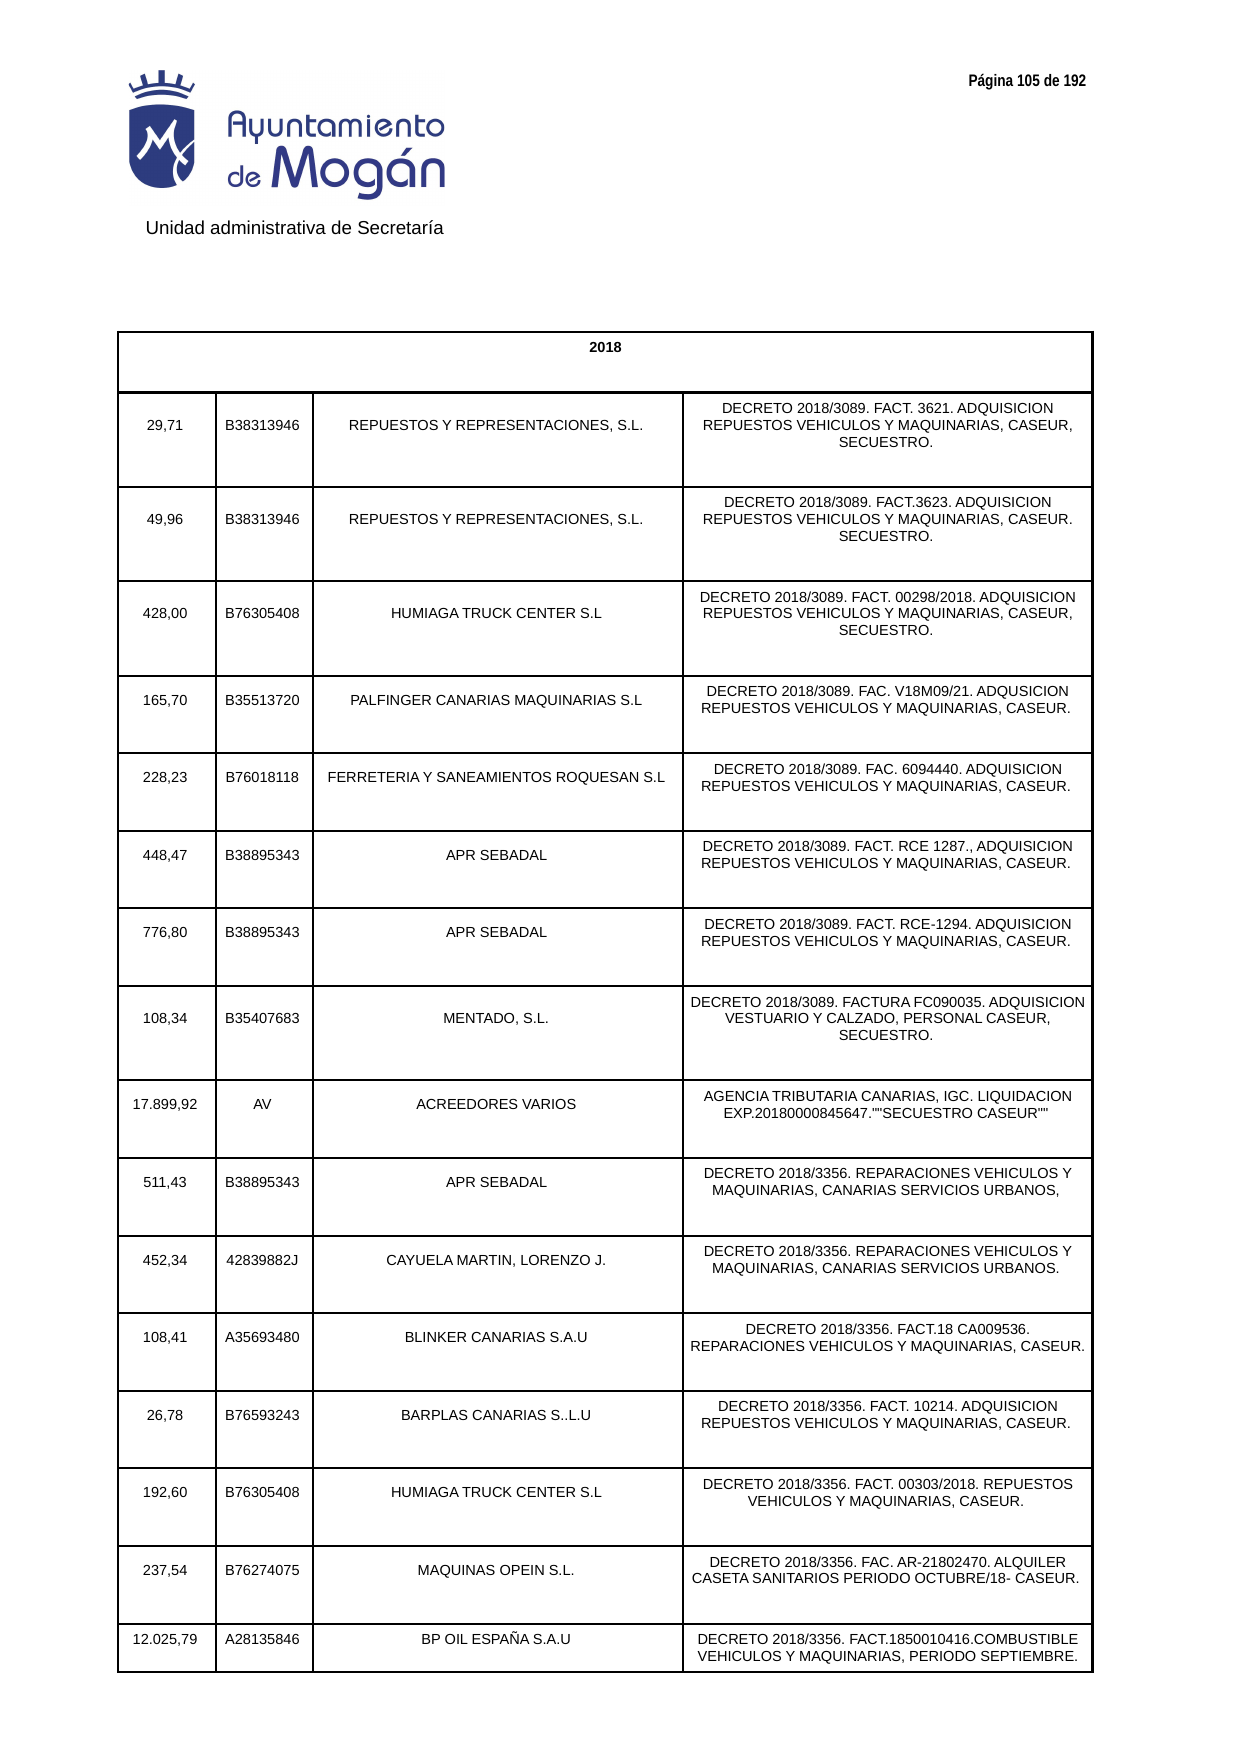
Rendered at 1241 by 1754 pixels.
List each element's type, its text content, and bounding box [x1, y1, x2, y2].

table_cell 26,78 [119, 1392, 215, 1467]
table_cell MENTADO, S.L. [314, 987, 682, 1079]
table_cell DECRETO 2018/3089. FAC. V18M09/21. ADQUSICION REPUESTOS VEHICULOS Y MAQUINARIAS, CASEUR. [684, 677, 1091, 752]
picture [128, 70, 445, 206]
table_cell 108,41 [119, 1314, 215, 1390]
table_cell DECRETO 2018/3089. FACT. 00298/2018. ADQUISICION REPUESTOS VEHICULOS Y MAQUINARIAS, CASEUR, SECUESTRO. [684, 582, 1091, 674]
table_cell APR SEBADAL [314, 1159, 682, 1234]
table_cell 448,47 [119, 832, 215, 907]
table_cell B76305408 [217, 1469, 312, 1545]
table_cell APR SEBADAL [314, 909, 682, 985]
table_cell DECRETO 2018/3356. FAC. AR-21802470. ALQUILER CASETA SANITARIOS PERIODO OCTUBRE/18- CASEUR. [684, 1547, 1091, 1622]
table_cell BP OIL ESPAÑA S.A.U [314, 1625, 682, 1671]
table_cell APR SEBADAL [314, 832, 682, 907]
table_header 2018 [119, 333, 1091, 391]
table_cell 108,34 [119, 987, 215, 1079]
table_cell PALFINGER CANARIAS MAQUINARIAS S.L [314, 677, 682, 752]
table_cell AGENCIA TRIBUTARIA CANARIAS, IGC. LIQUIDACION EXP.20180000845647.""SECUESTRO CASEUR"" [684, 1081, 1091, 1157]
table_cell A28135846 [217, 1625, 312, 1671]
table_cell 237,54 [119, 1547, 215, 1622]
table_cell MAQUINAS OPEIN S.L. [314, 1547, 682, 1622]
table_cell 452,34 [119, 1237, 215, 1312]
table_cell B38895343 [217, 832, 312, 907]
table_cell HUMIAGA TRUCK CENTER S.L [314, 1469, 682, 1545]
table_cell BARPLAS CANARIAS S..L.U [314, 1392, 682, 1467]
table_cell 192,60 [119, 1469, 215, 1545]
table_cell AV [217, 1081, 312, 1157]
table_cell 17.899,92 [119, 1081, 215, 1157]
table_cell 12.025,79 [119, 1625, 215, 1671]
table_cell REPUESTOS Y REPRESENTACIONES, S.L. [314, 488, 682, 580]
table_cell B38313946 [217, 394, 312, 486]
table_cell BLINKER CANARIAS S.A.U [314, 1314, 682, 1390]
table_cell 29,71 [119, 394, 215, 486]
table_cell B76274075 [217, 1547, 312, 1622]
table_cell DECRETO 2018/3356. FACT.18 CA009536. REPARACIONES VEHICULOS Y MAQUINARIAS, CASEUR. [684, 1314, 1091, 1390]
table_cell DECRETO 2018/3089. FACT. 3621. ADQUISICION REPUESTOS VEHICULOS Y MAQUINARIAS, CASEUR, SECUESTRO. [684, 394, 1091, 486]
table_cell DECRETO 2018/3089. FACTURA FC090035. ADQUISICION VESTUARIO Y CALZADO, PERSONAL CASEUR, SECUESTRO. [684, 987, 1091, 1079]
table_cell B38313946 [217, 488, 312, 580]
table_cell 776,80 [119, 909, 215, 985]
table_cell B76305408 [217, 582, 312, 674]
table_cell 511,43 [119, 1159, 215, 1234]
table_cell DECRETO 2018/3089. FACT. RCE-1294. ADQUISICION REPUESTOS VEHICULOS Y MAQUINARIAS, CASEUR. [684, 909, 1091, 985]
table_cell ACREEDORES VARIOS [314, 1081, 682, 1157]
table_cell A35693480 [217, 1314, 312, 1390]
table_cell B38895343 [217, 909, 312, 985]
table_cell DECRETO 2018/3356. FACT. 10214. ADQUISICION REPUESTOS VEHICULOS Y MAQUINARIAS, CASEUR. [684, 1392, 1091, 1467]
table_cell DECRETO 2018/3089. FAC. 6094440. ADQUISICION REPUESTOS VEHICULOS Y MAQUINARIAS, CASEUR. [684, 754, 1091, 830]
table_cell DECRETO 2018/3089. FACT. RCE 1287., ADQUISICION REPUESTOS VEHICULOS Y MAQUINARIAS, CASEUR. [684, 832, 1091, 907]
table_cell REPUESTOS Y REPRESENTACIONES, S.L. [314, 394, 682, 486]
table_cell DECRETO 2018/3356. REPARACIONES VEHICULOS Y MAQUINARIAS, CANARIAS SERVICIOS URBANOS. [684, 1237, 1091, 1312]
table_cell B35513720 [217, 677, 312, 752]
table_cell DECRETO 2018/3356. REPARACIONES VEHICULOS Y MAQUINARIAS, CANARIAS SERVICIOS URBANOS, [684, 1159, 1091, 1234]
table_cell 49,96 [119, 488, 215, 580]
table_cell FERRETERIA Y SANEAMIENTOS ROQUESAN S.L [314, 754, 682, 830]
table_cell DECRETO 2018/3356. FACT. 00303/2018. REPUESTOS VEHICULOS Y MAQUINARIAS, CASEUR. [684, 1469, 1091, 1545]
table_cell DECRETO 2018/3356. FACT.1850010416.COMBUSTIBLE VEHICULOS Y MAQUINARIAS, PERIODO SEPTIEMBRE. [684, 1625, 1091, 1671]
table_cell DECRETO 2018/3089. FACT.3623. ADQUISICION REPUESTOS VEHICULOS Y MAQUINARIAS, CASEUR. SECUESTRO. [684, 488, 1091, 580]
table_cell B76018118 [217, 754, 312, 830]
table_cell 42839882J [217, 1237, 312, 1312]
table_cell B76593243 [217, 1392, 312, 1467]
table_cell HUMIAGA TRUCK CENTER S.L [314, 582, 682, 674]
table_cell 165,70 [119, 677, 215, 752]
table_cell 228,23 [119, 754, 215, 830]
table_cell 428,00 [119, 582, 215, 674]
table_cell B38895343 [217, 1159, 312, 1234]
table_cell B35407683 [217, 987, 312, 1079]
table_cell CAYUELA MARTIN, LORENZO J. [314, 1237, 682, 1312]
